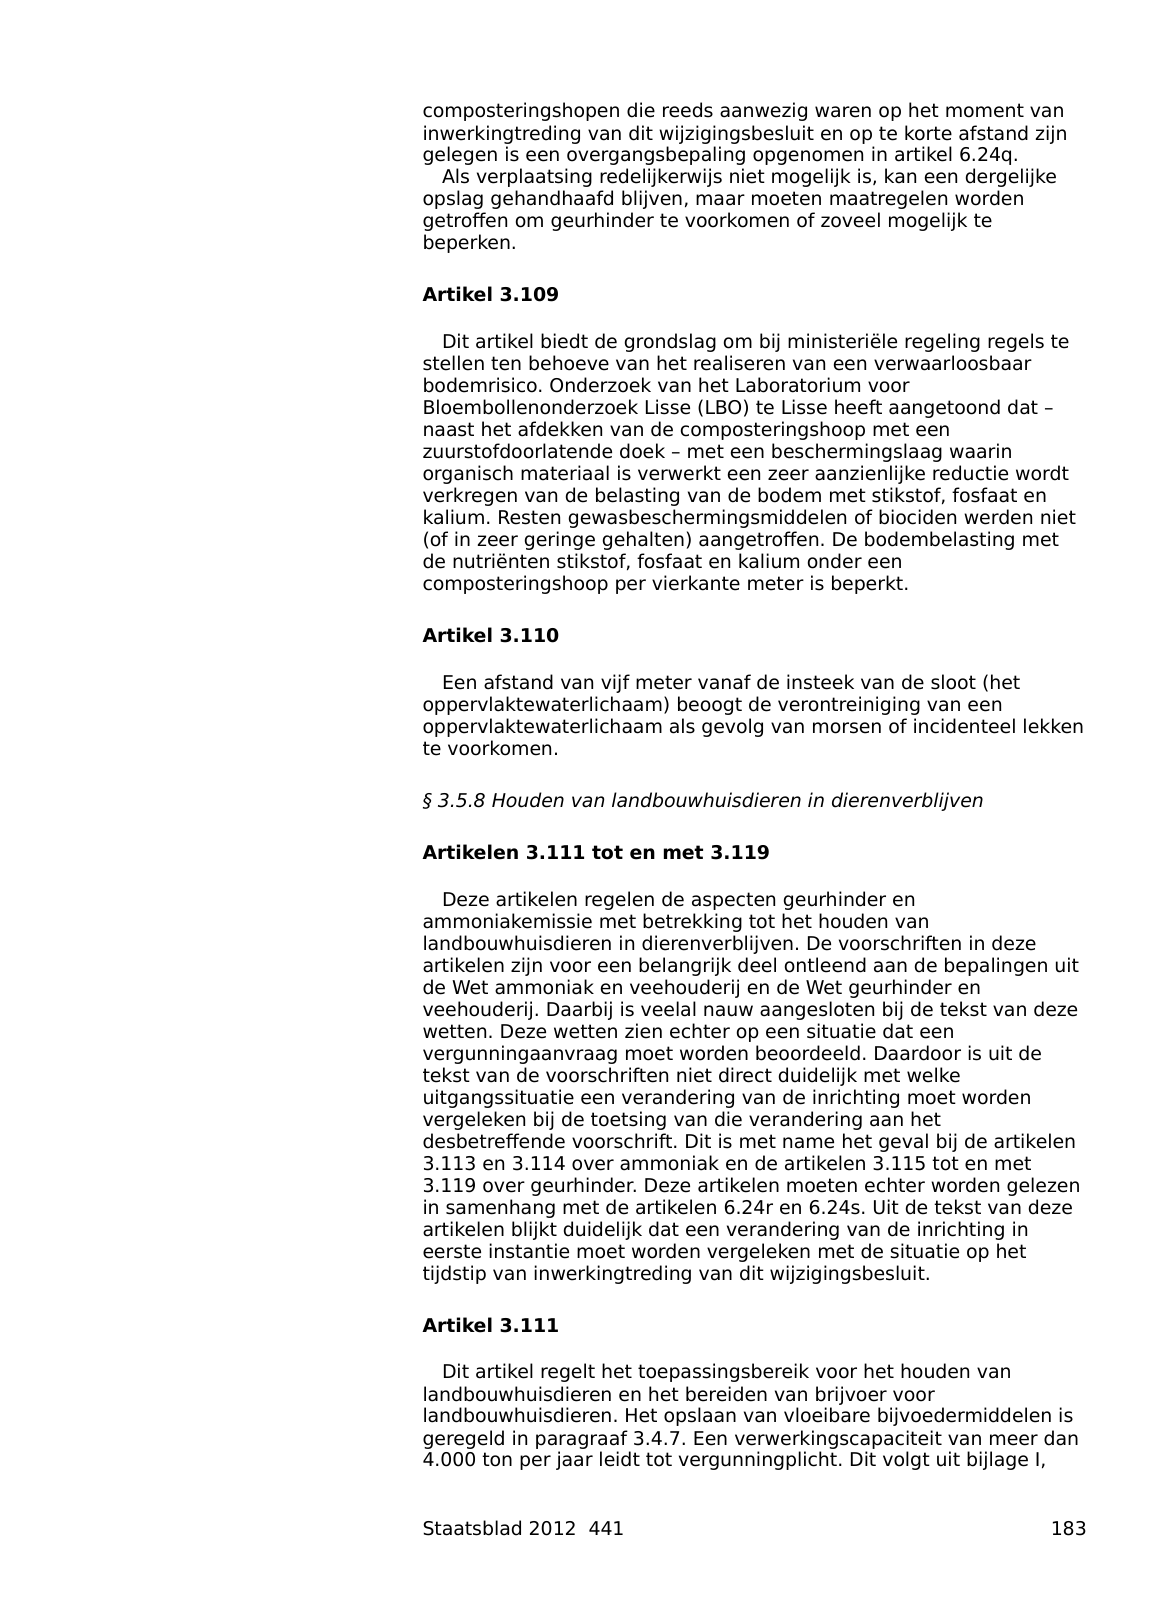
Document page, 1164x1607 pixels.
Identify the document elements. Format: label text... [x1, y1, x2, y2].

subtitle Artikel 3.111 [422, 1314, 1087, 1336]
subtitle Artikel 3.110 [422, 625, 1087, 647]
text Dit artikel regelt het toepassingsbereik voor het houden van landbouwhuisdieren en het bereiden van brijvoer voor landbouwhuisdieren. Het opslaan van vloeibare bijvoedermiddelen is geregeld in paragraaf 3.4.7. Een verwerkingscapaciteit van meer dan 4.000 ton per jaar leidt tot vergunningplicht. Dit volgt uit bijlage I, [422, 1361, 1087, 1471]
text Een afstand van vijf meter vanaf de insteek van de sloot (het oppervlaktewaterlichaam) beoogt de verontreiniging van een oppervlaktewaterlichaam als gevolg van morsen of incidenteel lekken te voorkomen. [422, 672, 1087, 760]
subtitle Artikel 3.109 [422, 284, 1087, 306]
text composteringshopen die reeds aanwezig waren op het moment van inwerkingtreding van dit wijzigingsbesluit en op te korte afstand zijn gelegen is een overgangsbepaling opgenomen in artikel 6.24q. [422, 100, 1087, 166]
text Deze artikelen regelen de aspecten geurhinder en ammoniakemissie met betrekking tot het houden van landbouwhuisdieren in dierenverblijven. De voorschriften in deze artikelen zijn voor een belangrijk deel ontleend aan de bepalingen uit de Wet ammoniak en veehouderij en de Wet geurhinder en veehouderij. Daarbij is veelal nauw aangesloten bij de tekst van deze wetten. Deze wetten zien echter op een situatie dat een vergunningaanvraag moet worden beoordeeld. Daardoor is uit de tekst van de voorschriften niet direct duidelijk met welke uitgangssituatie een verandering van de inrichting moet worden vergeleken bij de toetsing van die verandering aan het desbetreffende voorschrift. Dit is met name het geval bij de artikelen 3.113 en 3.114 over ammoniak en de artikelen 3.115 tot en met 3.119 over geurhinder. Deze artikelen moeten echter worden gelezen in samenhang met de artikelen 6.24r en 6.24s. Uit de tekst van deze artikelen blijkt duidelijk dat een verandering van de inrichting in eerste instantie moet worden vergeleken met de situatie op het tijdstip van inwerkingtreding van dit wijzigingsbesluit. [422, 889, 1087, 1284]
subtitle Artikelen 3.111 tot en met 3.119 [422, 842, 1087, 864]
text Dit artikel biedt de grondslag om bij ministeriële regeling regels te stellen ten behoeve van het realiseren van een verwaarloosbaar bodemrisico. Onderzoek van het Laboratorium voor Bloembollenonderzoek Lisse (LBO) te Lisse heeft aangetoond dat – naast het afdekken van de composteringshoop met een zuurstofdoorlatende doek – met een beschermingslaag waarin organisch materiaal is verwerkt een zeer aanzienlijke reductie wordt verkregen van de belasting van de bodem met stikstof, fosfaat en kalium. Resten gewasbeschermingsmiddelen of biociden werden niet (of in zeer geringe gehalten) aangetroffen. De bodembelasting met de nutriënten stikstof, fosfaat en kalium onder een composteringshoop per vierkante meter is beperkt. [422, 331, 1087, 595]
text Als verplaatsing redelijkerwijs niet mogelijk is, kan een dergelijke opslag gehandhaafd blijven, maar moeten maatregelen worden getroffen om geurhinder te voorkomen of zoveel mogelijk te beperken. [422, 166, 1087, 254]
subtitle § 3.5.8 Houden van landbouwhuisdieren in dierenverblijven [422, 790, 1087, 812]
